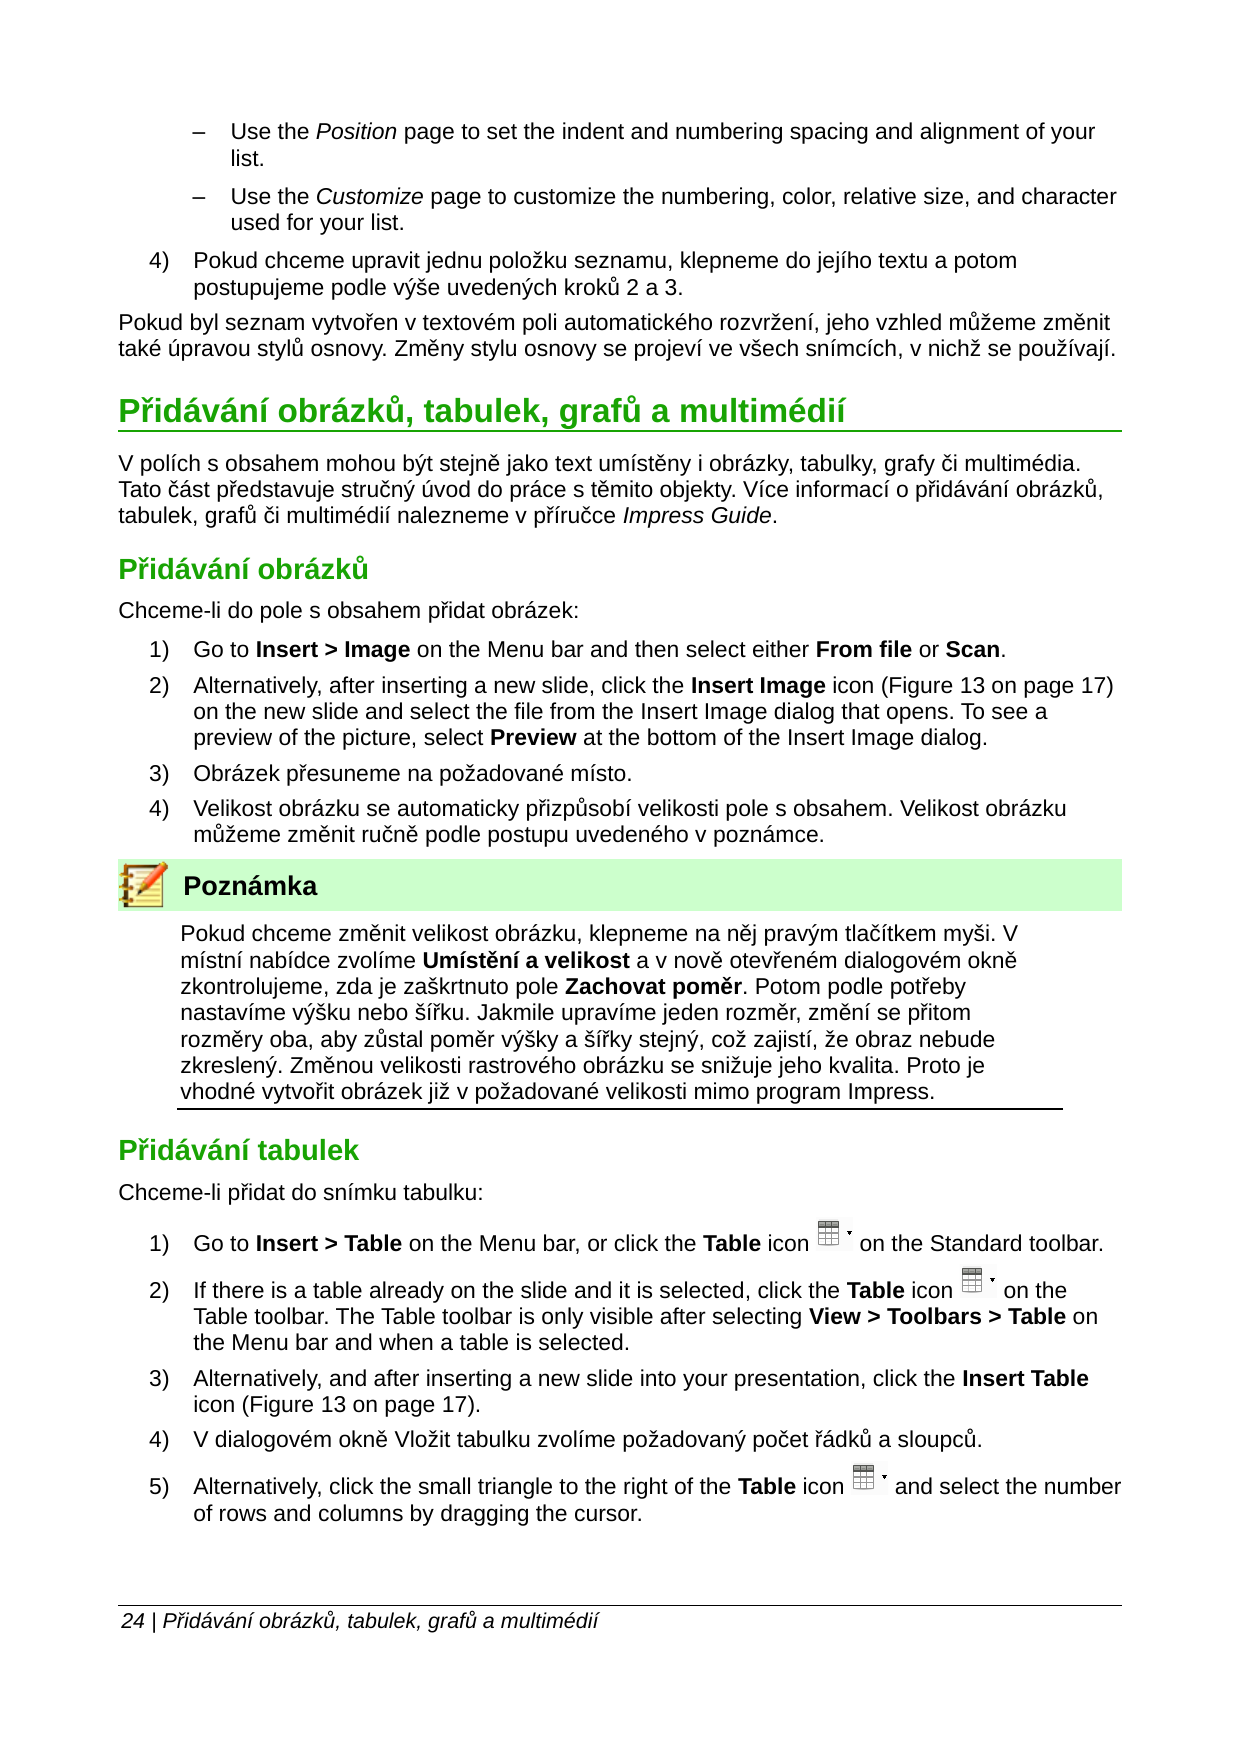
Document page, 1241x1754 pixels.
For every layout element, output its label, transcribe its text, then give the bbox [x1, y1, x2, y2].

list Use the Position page to set the indent and numbering spacing and alignment of your list. [192, 118, 1122, 171]
list Alternatively, and after inserting a new slide into your presentation, click the Insert Table icon (Figure 13 on page 15). [169, 1364, 1122, 1417]
list If there is a table already on the slide and it is selected, click the Table icon on the Table toolbar. The Table toolbar is only visible after selecting View > Toolbars > Table on the Menu bar and when a table is selected. [169, 1265, 1122, 1356]
list Alternatively, after inserting a new slide, click the Insert Image icon (Figure 13 on page 15) on the new slide and select the file from the Insert Image dialog that opens. To see a preview of the picture, select Preview at the bottom of the Insert Image dialog. [169, 672, 1122, 751]
list Chceme-li do pole s obsahem přidat obrázek: [118, 597, 1122, 624]
subtitle Přidávání obrázků [118, 552, 1122, 586]
list Chceme-li přidat do snímku tabulku: [118, 1179, 1122, 1205]
list V dialogovém okně Vložit tabulku zvolíme požadovaný počet řádků a sloupců. [169, 1426, 1122, 1452]
list Obrázek přesuneme na požadované místo. [169, 759, 1122, 786]
subtitle Poznámka [118, 867, 1122, 907]
list Velikost obrázku se automaticky přizpůsobí velikosti pole s obsahem. Velikost obrázku můžeme změnit ručně podle postupu uvedeného v poznámce. [169, 795, 1122, 847]
list Alternatively, click the small triangle to the right of the Table icon and select the number of rows and columns by dragging the cursor. [169, 1461, 1122, 1526]
list Use the Customize page to customize the numbering, color, relative size, and character used for your list. [192, 183, 1122, 236]
list Go to Insert > Image on the Menu bar and then select either From file or Scan. [169, 636, 1122, 663]
text V polích s obsahem mohou být stejně jako text umístěny i obrázky, tabulky, grafy či multimédia. Tato část představuje stručný úvod do práce s těmito objekty. Více informací o přidávání obrázků, tabulek, grafů či multimédií nalezneme v příručce Impress Guide. [118, 449, 1122, 528]
list Go to Insert > Table on the Menu bar, or click the Table icon on the Standard toolbar. [169, 1218, 1122, 1256]
picture [119, 860, 170, 911]
text Pokud byl seznam vytvořen v textovém poli automatického rozvržení, jeho vzhled můžeme změnit také úpravou stylů osnovy. Změny stylu osnovy se projeví ve všech snímcích, v nichž se používají. [118, 309, 1122, 362]
subtitle Přidávání obrázků, tabulek, grafů a multimédií [118, 391, 1122, 430]
list Pokud chceme upravit jednu položku seznamu, klepneme do jejího textu a potom postupujeme podle výše uvedených kroků 2 a 3. [169, 247, 1122, 300]
subtitle Přidávání tabulek [118, 1133, 1122, 1167]
text Pokud chceme změnit velikost obrázku, klepneme na něj pravým tlačítkem myši. V místní nabídce zvolíme Umístění a velikost a v nově otevřeném dialogovém okně zkontrolujeme, zda je zaškrtnuto pole Zachovat poměr. Potom podle potřeby nastavíme výšku nebo šířku. Jakmile upravíme jeden rozměr, změní se přitom rozměry oba, aby zůstal poměr výšky a šířky stejný, což zajistí, že obraz nebude zkreslený. Změnou velikosti rastrového obrázku se snižuje jeho kvalita. Proto je vhodné vytvořit obrázek již v požadované velikosti mimo program Impress. [177, 917, 1063, 1108]
